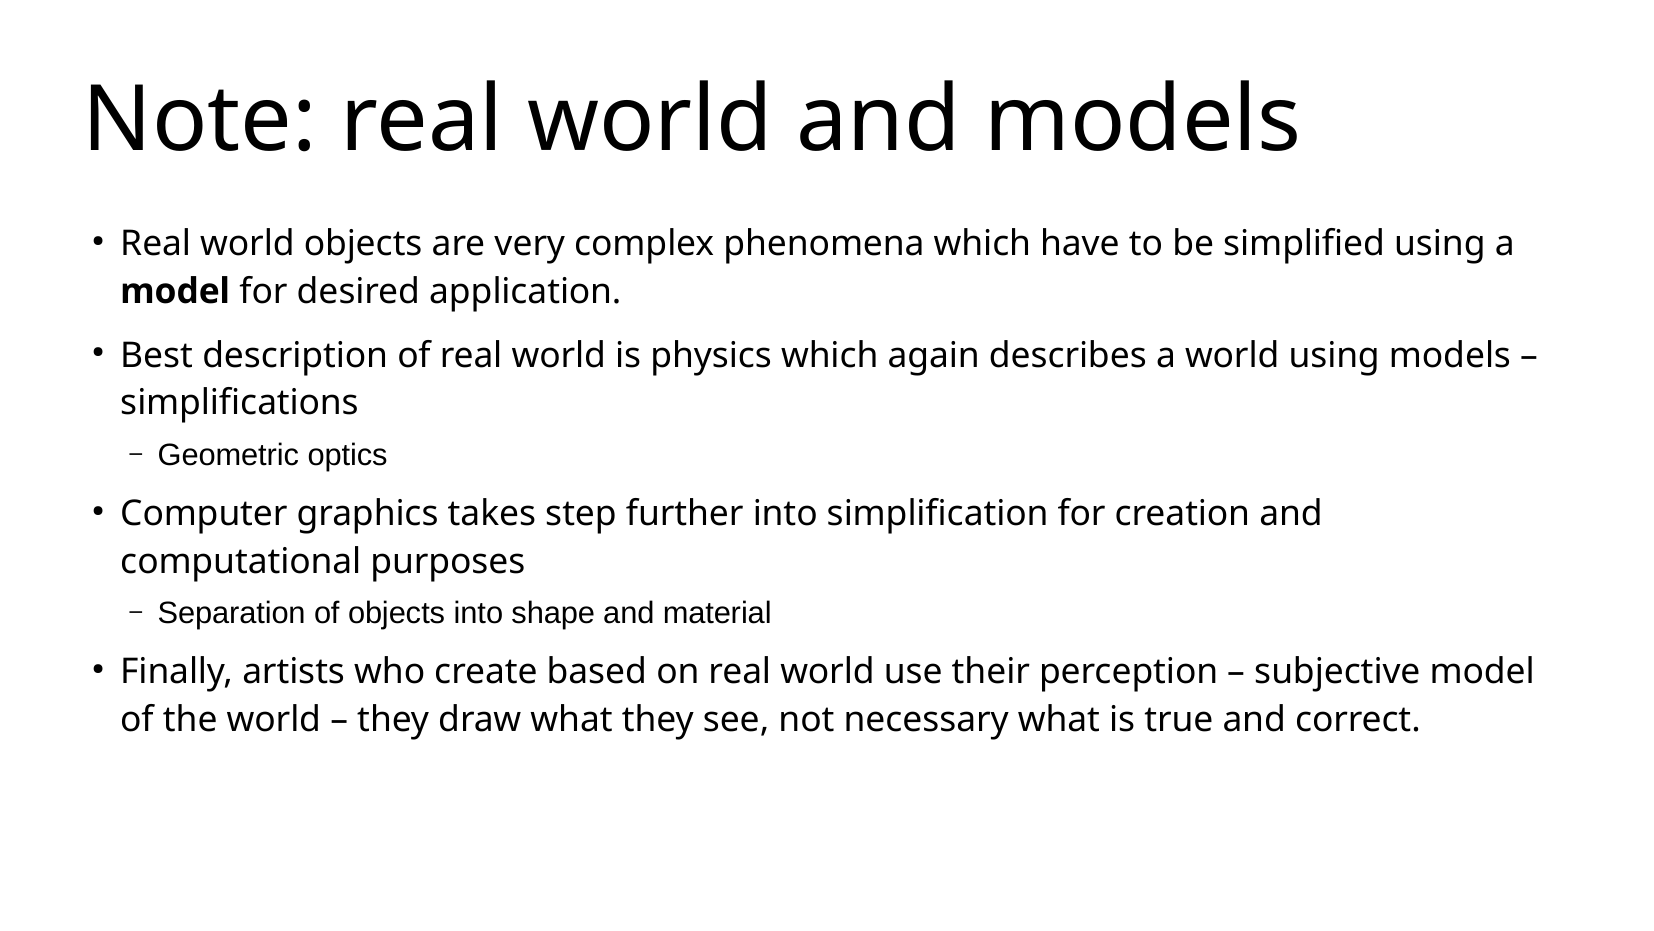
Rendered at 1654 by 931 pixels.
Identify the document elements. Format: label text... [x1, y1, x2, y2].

title Note: real world and models [82, 37, 1571, 193]
list Real world objects are very complex phenomena which have to be simplified using a model for desired application. Best description of real world is physics which again describes a world using models – simplifications Geometric optics Computer graphics takes step further into simplification for creation and computational purposes Separation of objects into shape and material Finally, artists who create based on real world use their perception – subjective model of the world – they draw what they see, not necessary what is true and correct. [82, 217, 1571, 758]
